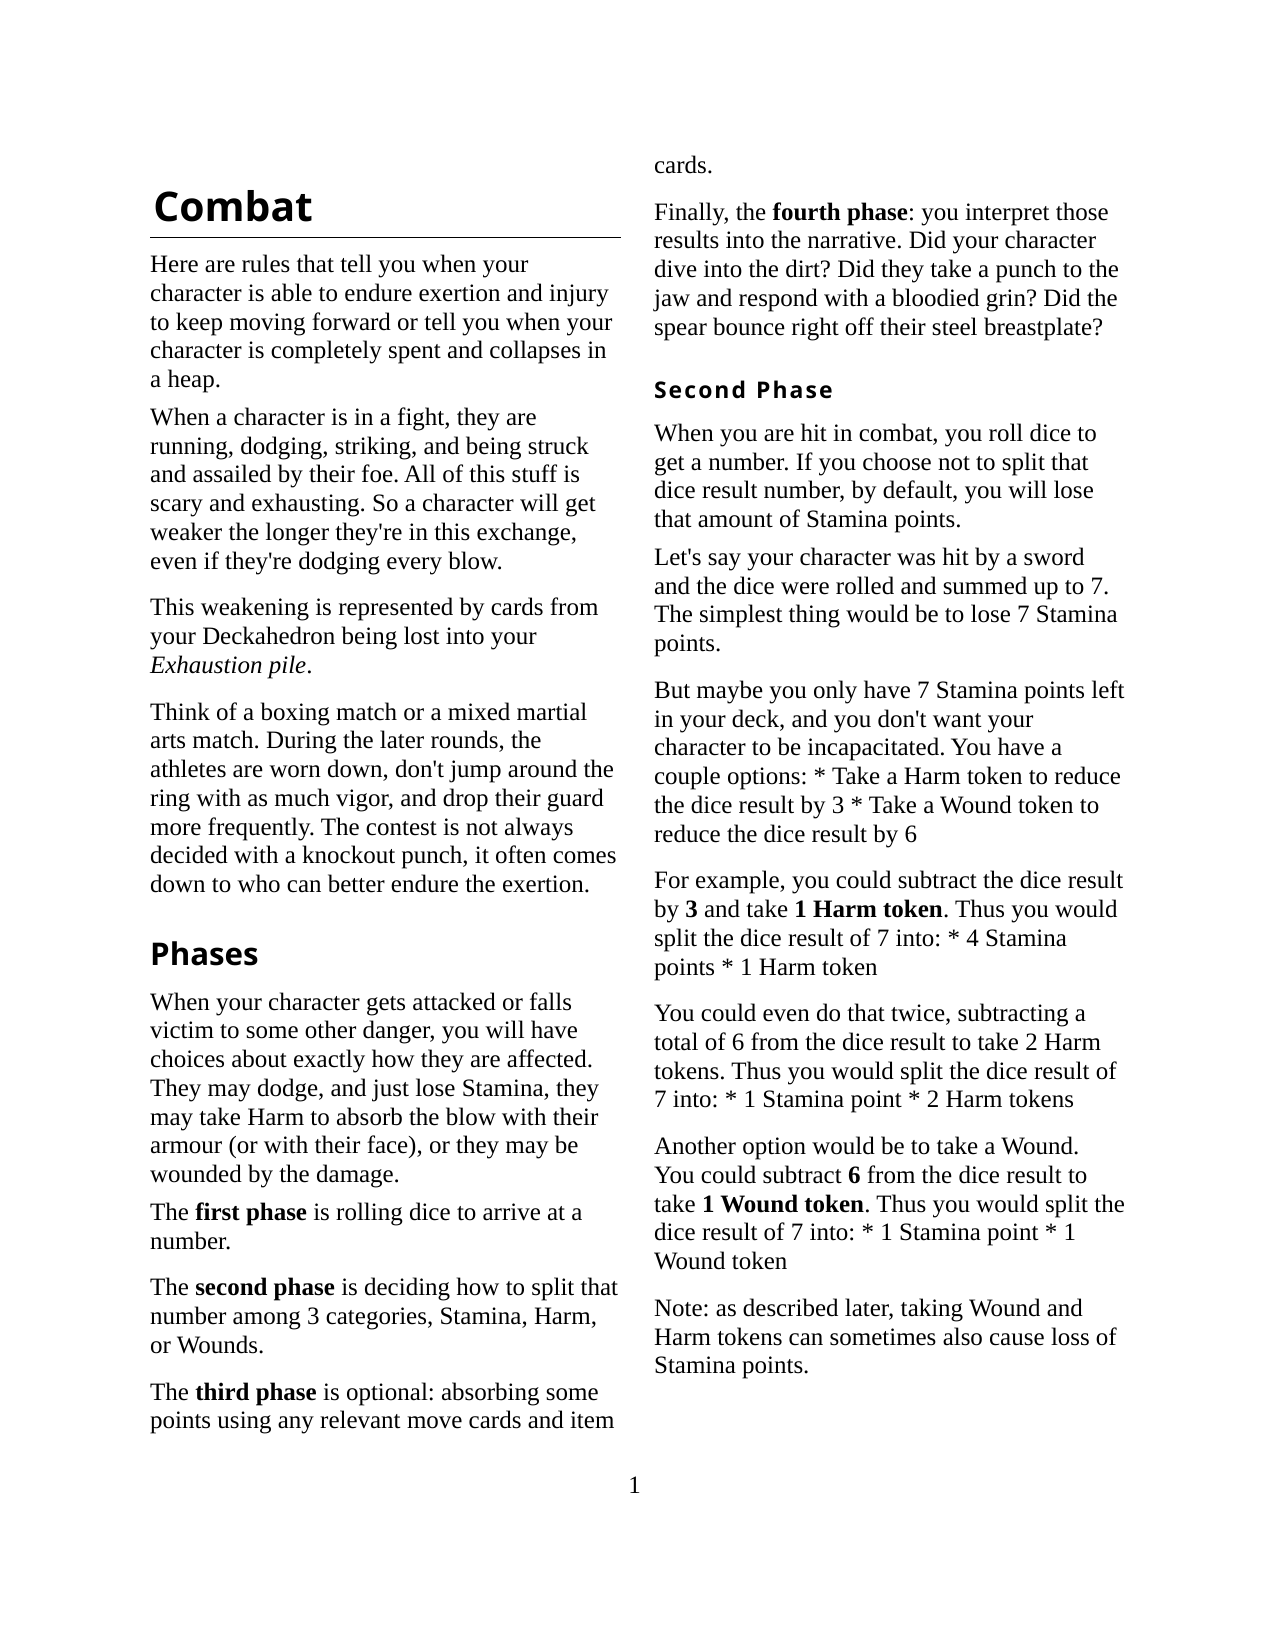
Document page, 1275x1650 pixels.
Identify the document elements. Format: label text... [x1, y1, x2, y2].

text The third phase is optional: absorbing some points using any relevant move cards and item [150, 1377, 621, 1434]
text You could even do that twice, subtracting a total of 6 from the dice result to take 2 Harm tokens. Thus you would split the dice result of 7 into: * 1 Stamina point * 2 Harm tokens [654, 998, 1125, 1113]
text Here are rules that tell you when your character is able to endure exertion and injury to keep moving forward or tell you when your character is completely spent and collapses in a heap. [150, 249, 621, 393]
text The second phase is deciding how to split that number among 3 categories, Stamina, Harm, or Wounds. [150, 1272, 621, 1359]
text Finally, the fourth phase: you interpret those results into the narrative. Did your character dive into the dirt? Did they take a punch to the jaw and respond with a bloodied grin? Did the spear bounce right off their steel breastplate? [654, 197, 1125, 340]
text Let's say your character was hit by a sword and the dice were rolled and summed up to 7. The simplest thing would be to lose 7 Stamina points. [654, 542, 1125, 657]
subtitle Phases [150, 932, 621, 974]
text Note: as described later, taking Wound and Harm tokens can sometimes also cause loss of Stamina points. [654, 1293, 1125, 1379]
text When you are hit in combat, you roll dice to get a number. If you choose not to split that dice result number, by default, you will lose that amount of Stamina points. [654, 418, 1125, 533]
text When your character gets attacked or falls victim to some other danger, you will have choices about exactly how they are affected. They may dodge, and just lose Stamina, they may take Harm to absorb the blow with their armour (or with their face), or they may be wounded by the damage. [150, 987, 621, 1188]
text Think of a boxing match or a mixed martial arts match. During the later rounds, the athletes are worn down, don't jump around the ring with as much vigor, and drop their guard more frequently. The contest is not always decided with a knockout punch, it often comes down to who can better endure the exertion. [150, 697, 621, 898]
subtitle Combat [150, 175, 621, 237]
subtitle Second Phase [654, 374, 1125, 406]
text The first phase is rolling dice to arrive at a number. [150, 1197, 621, 1254]
text This weakening is represented by cards from your Deckahedron being lost into your Exhaustion pile. [150, 592, 621, 679]
text cards. [654, 150, 1125, 179]
text Another option would be to take a Wound. You could subtract 6 from the dice result to take 1 Wound token. Thus you would split the dice result of 7 into: * 1 Stamina point * 1 Wound token [654, 1131, 1125, 1275]
text But maybe you only have 7 Stamina points left in your deck, and you don't want your character to be incapacitated. You have a couple options: * Take a Harm token to reduce the dice result by 3 * Take a Wound token to reduce the dice result by 6 [654, 675, 1125, 847]
text For example, you could subtract the dice result by 3 and take 1 Harm token. Thus you would split the dice result of 7 into: * 4 Stamina points * 1 Harm token [654, 865, 1125, 980]
text When a character is in a fight, they are running, dodging, striking, and being struck and assailed by their foe. All of this stuff is scary and exhausting. So a character will get weaker the longer they're in this exchange, even if they're dodging every blow. [150, 402, 621, 574]
